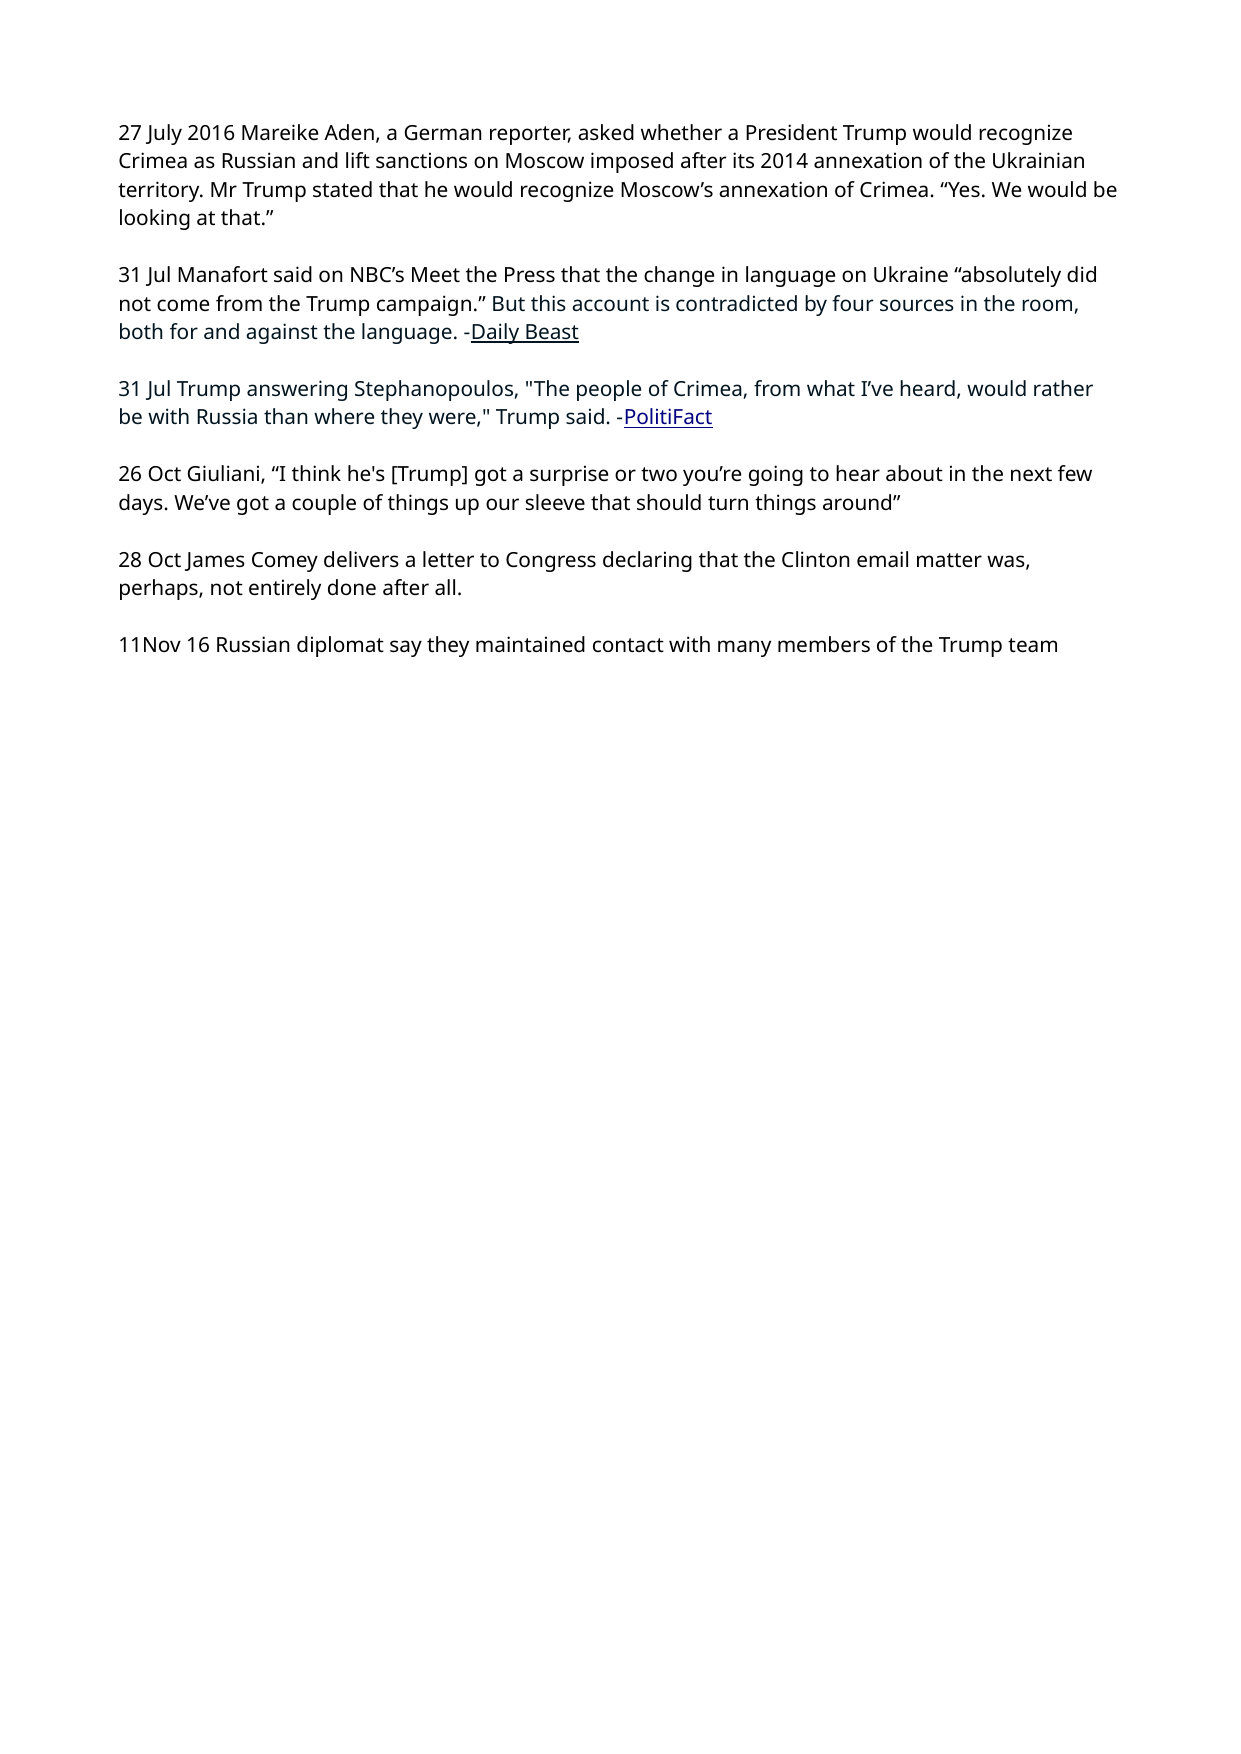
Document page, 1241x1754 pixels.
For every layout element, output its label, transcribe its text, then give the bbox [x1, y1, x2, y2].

text 11Nov 16 Russian diplomat say they maintained contact with many members of the Trump team [118, 630, 1122, 658]
text 31 Jul Manafort said on NBC’s Meet the Press that the change in language on Ukraine “absolutely did not come from the Trump campaign.” But this account is contradicted by four sources in the room, both for and against the language. -Daily Beast [118, 260, 1122, 346]
text 28 Oct James Comey delivers a letter to Congress declaring that the Clinton email matter was, perhaps, not entirely done after all. [118, 545, 1122, 602]
text 27 July 2016 Mareike Aden, a German reporter, asked whether a President Trump would recognize Crimea as Russian and lift sanctions on Moscow imposed after its 2014 annexation of the Ukrainian territory. Mr Trump stated that he would recognize Moscow’s annexation of Crimea. “Yes. We would be looking at that.” [118, 118, 1122, 232]
text 31 Jul Trump answering Stephanopoulos, "The people of Crimea, from what I’ve heard, would rather be with Russia than where they were," Trump said. -PolitiFact [118, 374, 1122, 431]
text 26 Oct Giuliani, “I think he's [Trump] got a surprise or two you’re going to hear about in the next few days. We’ve got a couple of things up our sleeve that should turn things around” [118, 459, 1122, 516]
